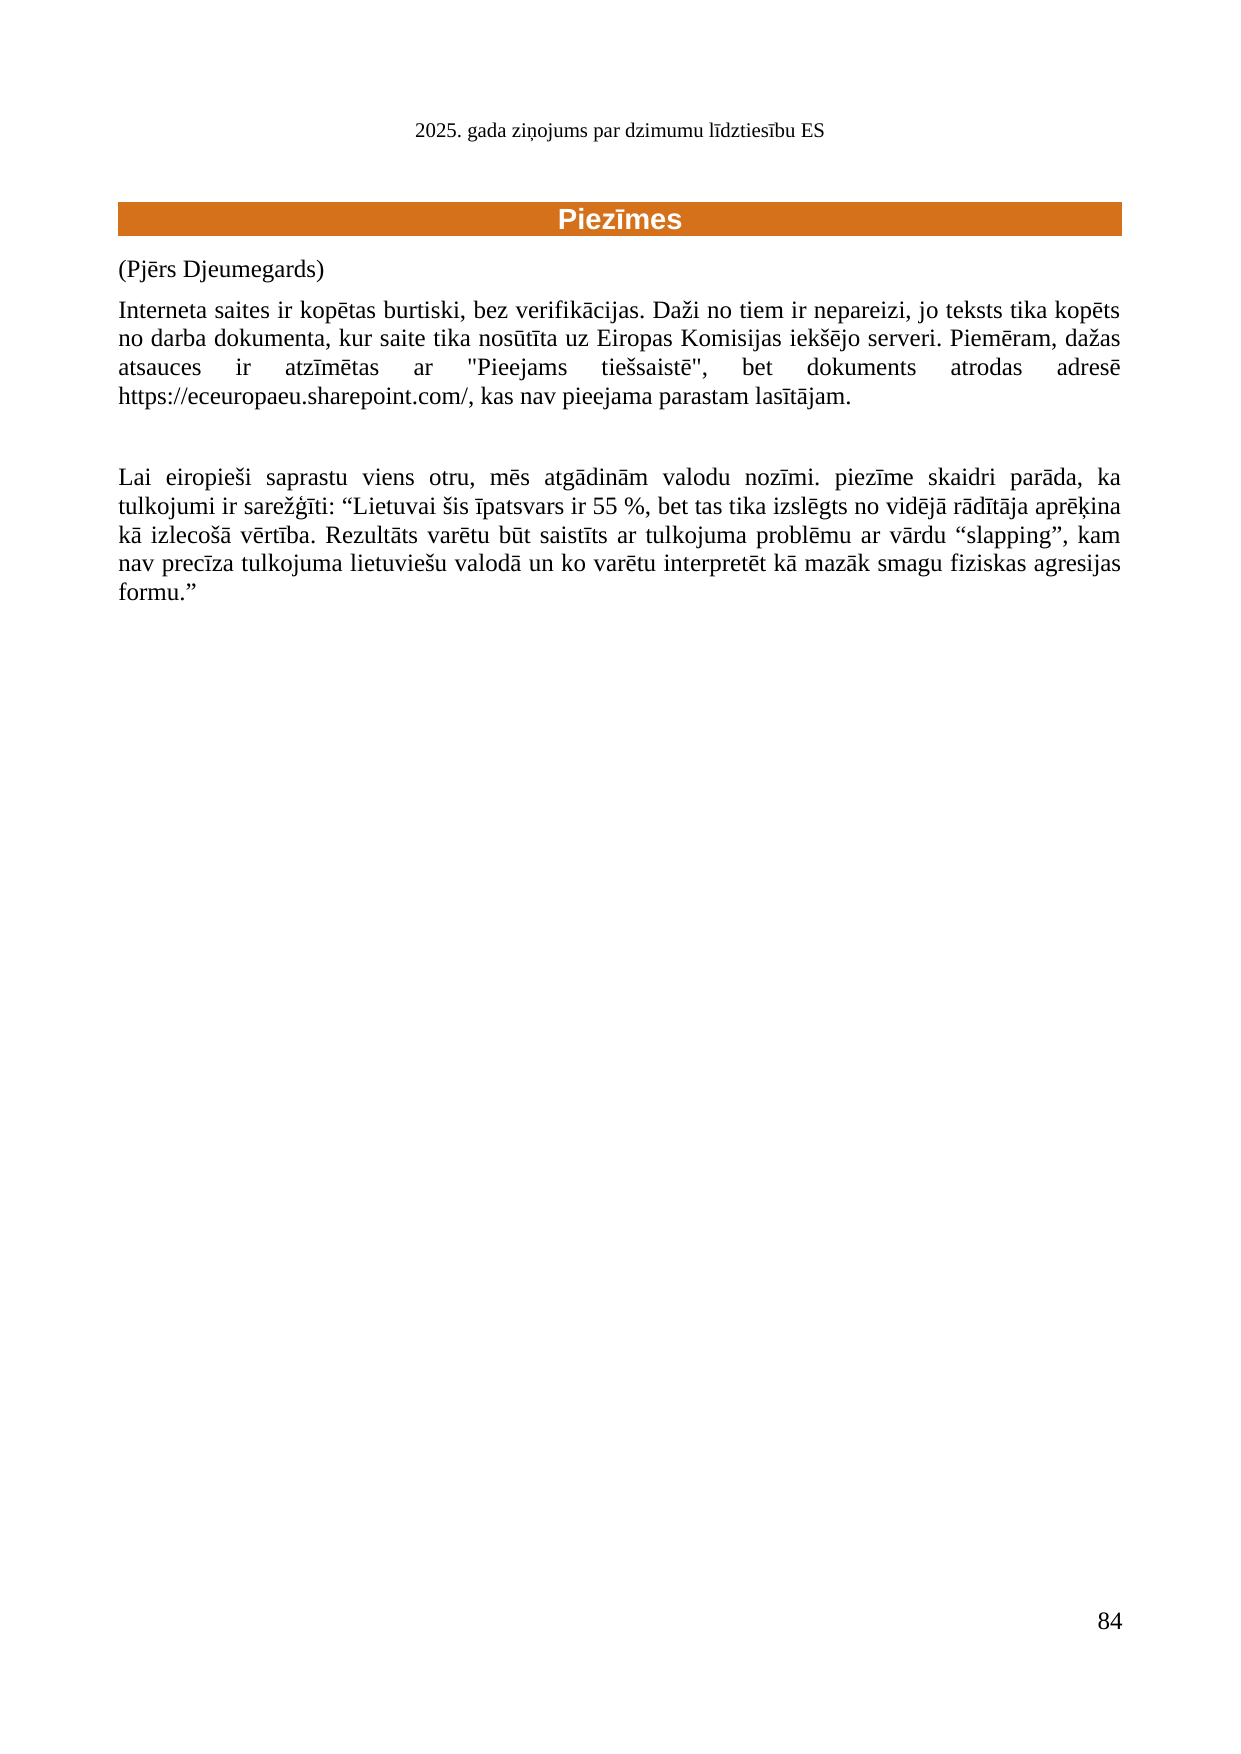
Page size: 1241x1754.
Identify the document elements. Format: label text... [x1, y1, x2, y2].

subtitle Piezīmes [118, 202, 1122, 236]
text Lai eiropieši saprastu viens otru, mēs atgādinām valodu nozīmi. piezīme skaidri parāda, ka tulkojumi ir sarežģīti: “Lietuvai šis īpatsvars ir 55 %, bet tas tika izslēgts no vidējā rādītāja aprēķina kā izlecošā vērtība. Rezultāts varētu būt saistīts ar tulkojuma problēmu ar vārdu “slapping”, kam nav precīza tulkojuma lietuviešu valodā un ko varētu interpretēt kā mazāk smagu fiziskas agresijas formu.” [118, 462, 1122, 606]
text (Pjērs Djeumegards) [118, 254, 1122, 283]
text Interneta saites ir kopētas burtiski, bez verifikācijas. Daži no tiem ir nepareizi, jo teksts tika kopēts no darba dokumenta, kur saite tika nosūtīta uz Eiropas Komisijas iekšējo serveri. Piemēram, dažas atsauces ir atzīmētas ar "Pieejams tiešsaistē", bet dokuments atrodas adresē https://eceuropaeu.sharepoint.com/, kas nav pieejama parastam lasītājam. [118, 295, 1122, 410]
